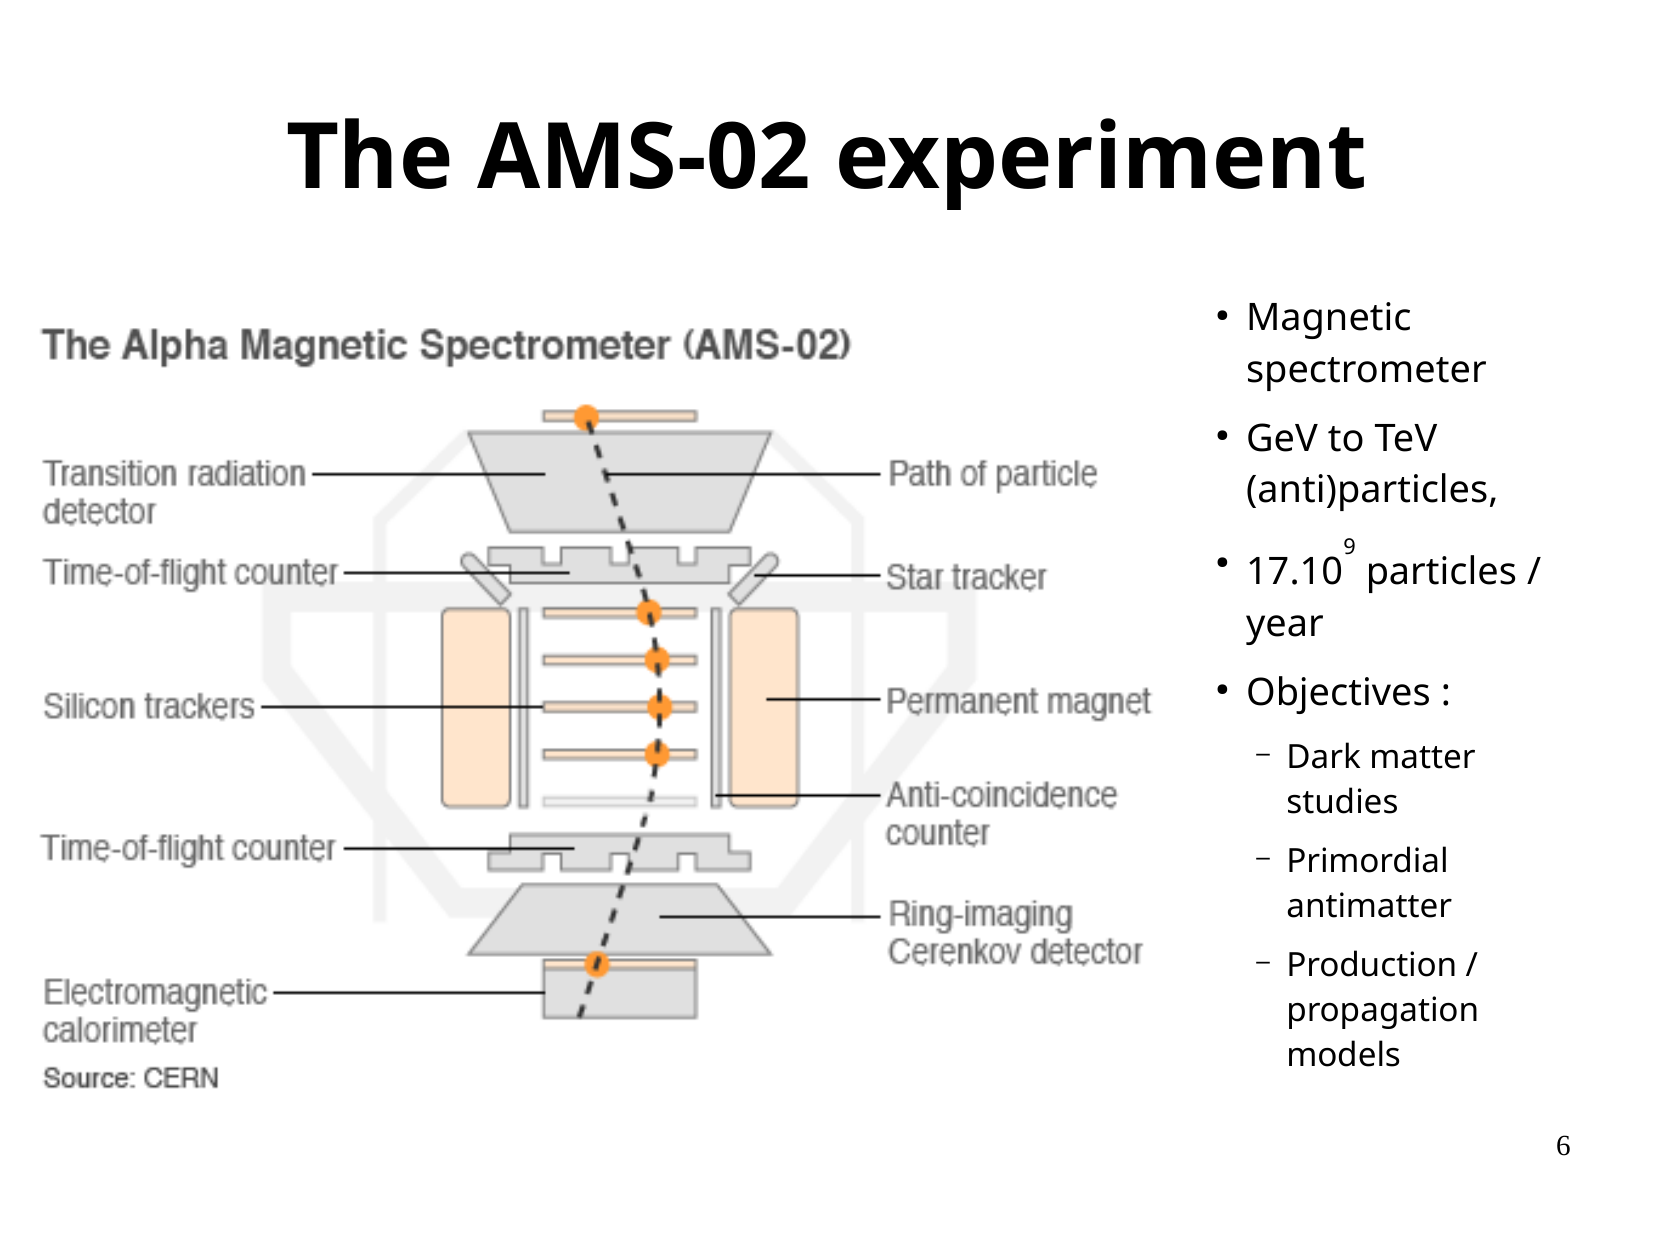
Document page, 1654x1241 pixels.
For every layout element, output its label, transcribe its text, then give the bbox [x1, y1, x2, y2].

title The AMS-02 experiment [82, 49, 1571, 257]
picture [36, 322, 1163, 1096]
list Magnetic spectrometer GeV to TeV (anti)particles, 17.109 particles / year Objectives : Dark matter studies Primordial antimatter Production / propagation models [1205, 290, 1571, 1081]
